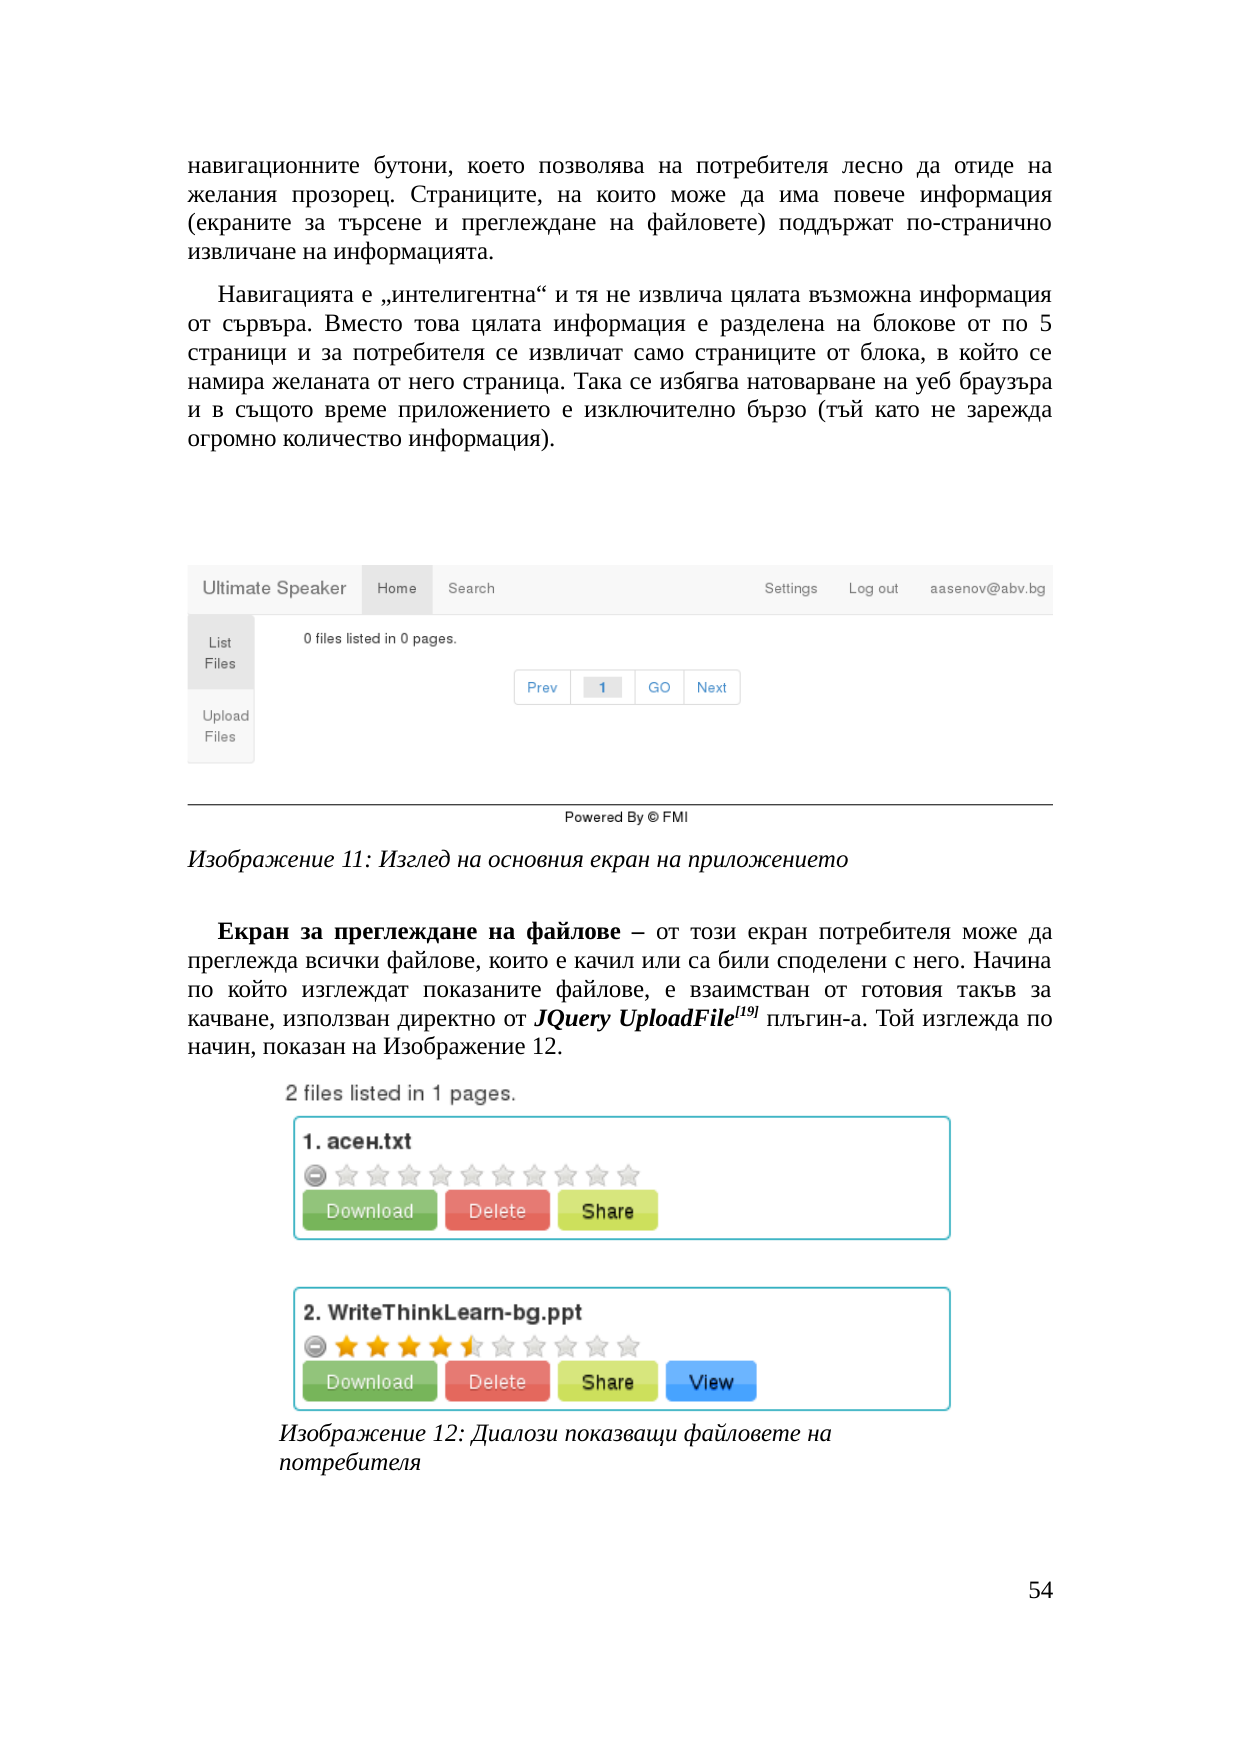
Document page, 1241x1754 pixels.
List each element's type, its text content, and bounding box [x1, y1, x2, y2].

text Изображение 11: Изглед на основния екран на приложението [187, 845, 1053, 873]
text Екран за преглеждане на файлове – от този екран потребителя може да преглежда всички файлове, които е качил или са били споделени с него. Начина по който изглеждат показаните файлове, е взаимстван от готовия такъв за качване, използван директно от JQuery UploadFile[19] плъгин-а. Той изглежда по начин, показан на Изображение 12. [187, 916, 1053, 1060]
text навигационните бутони, което позволява на потребителя лесно да отиде на желания прозорец. Страниците, на които може да има повече информация (екраните за търсене и преглеждане на файловете) поддържат по-странично извличане на информацията. [187, 150, 1053, 265]
text Навигацията е „интелигентна“ и тя не извлича цялата възможна информация от сървъра. Вместо това цялата информация е разделена на блокове от по 5 страници и за потребителя се извличат само страниците от блока, в който се намира желаната от него страница. Така се избягва натоварване на уеб браузъра и в същото време приложението е изключително бързо (тъй като не зарежда огромно количество информация). [187, 279, 1053, 452]
picture [187, 565, 1053, 845]
text Изображение 12: Диалози показващи файловете на потребителя [279, 1419, 962, 1476]
picture [278, 1074, 962, 1419]
